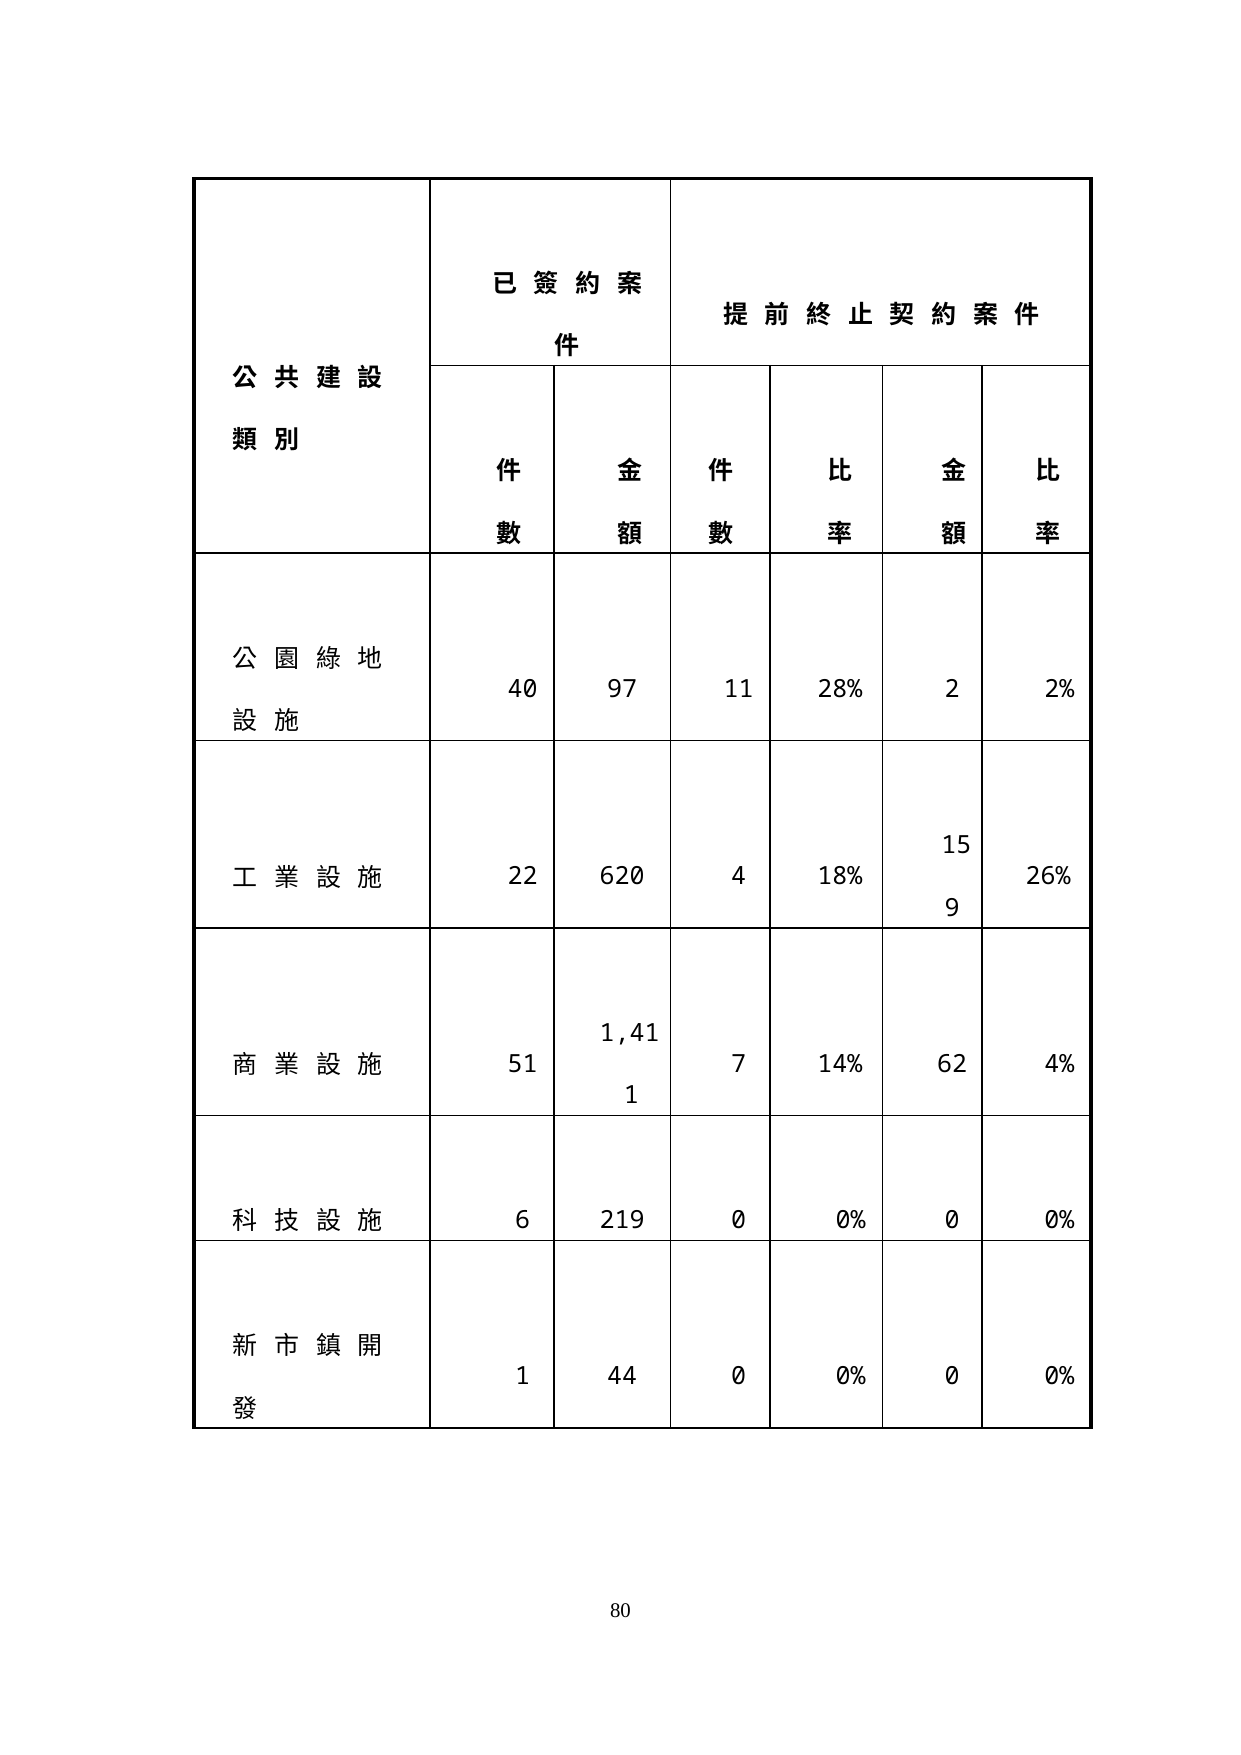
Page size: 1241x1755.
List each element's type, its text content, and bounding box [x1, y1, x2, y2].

table_cell 51 [431, 929, 553, 1115]
table_cell 4% [983, 929, 1089, 1115]
table_cell 金額 [883, 366, 981, 552]
table_cell 14% [771, 929, 882, 1115]
table_cell 18% [771, 741, 882, 927]
table_cell 62 [883, 929, 981, 1115]
table_cell 6 [431, 1116, 553, 1240]
table_cell 商業設施 [196, 929, 429, 1115]
table_cell 金額 [555, 366, 670, 552]
table_cell 44 [555, 1241, 670, 1427]
table_cell 0% [771, 1116, 882, 1240]
table_cell 0 [883, 1116, 981, 1240]
table_cell 新市鎮開發 [196, 1241, 429, 1427]
table_cell 件數 [671, 366, 769, 552]
table_cell 科技設施 [196, 1116, 429, 1240]
table_cell 0 [671, 1241, 769, 1427]
table_cell 公園綠地設施 [196, 554, 429, 740]
table_cell 件數 [431, 366, 553, 552]
table_cell 22 [431, 741, 553, 927]
table_cell 2 [883, 554, 981, 740]
table_cell 工業設施 [196, 741, 429, 927]
table_cell 219 [555, 1116, 670, 1240]
table_cell 28% [771, 554, 882, 740]
table_cell 2% [983, 554, 1089, 740]
table_cell 1 [431, 1241, 553, 1427]
table_cell 11 [671, 554, 769, 740]
table_cell 4 [671, 741, 769, 927]
table_cell 比率 [983, 366, 1089, 552]
table_cell 0% [983, 1241, 1089, 1427]
table_cell 0% [983, 1116, 1089, 1240]
table_cell 159 [883, 741, 981, 927]
table_cell 620 [555, 741, 670, 927]
table_cell 0 [883, 1241, 981, 1427]
table_cell 0 [671, 1116, 769, 1240]
table_cell 7 [671, 929, 769, 1115]
table_header 公共建設類別 [196, 180, 429, 552]
table_cell 比率 [771, 366, 882, 552]
table_cell 40 [431, 554, 553, 740]
table_header 提前終止契約案件 [671, 180, 1089, 365]
table_cell 1,411 [555, 929, 670, 1115]
table_header 已簽約案件 [431, 180, 670, 365]
table_cell 0% [771, 1241, 882, 1427]
table_cell 26% [983, 741, 1089, 927]
table_cell 97 [555, 554, 670, 740]
